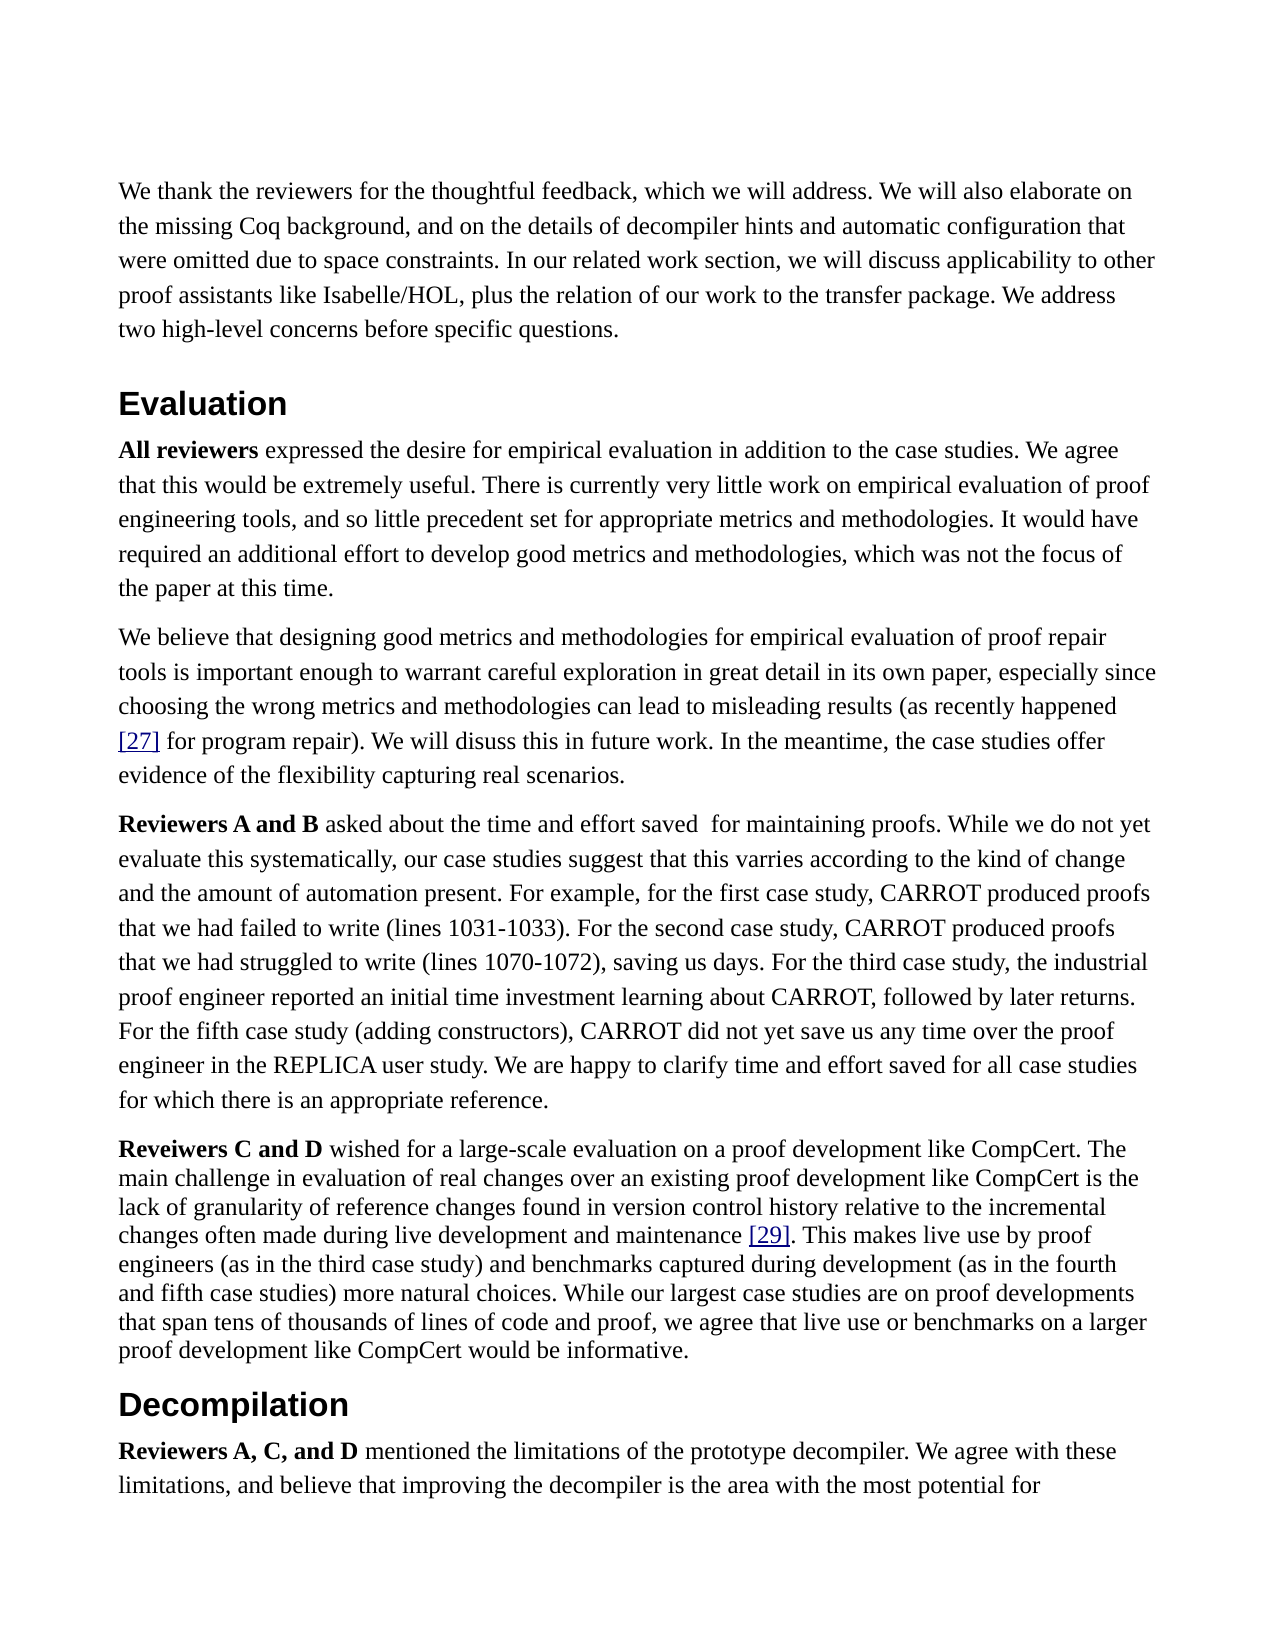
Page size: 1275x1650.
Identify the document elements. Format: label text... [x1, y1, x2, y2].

text We believe that designing good metrics and methodologies for empirical evaluation of proof repair tools is important enough to warrant careful exploration in great detail in its own paper, especially since choosing the wrong metrics and methodologies can lead to misleading results (as recently happened [27] for program repair). We will disuss this in future work. In the meantime, the case studies offer evidence of the flexibility capturing real scenarios. [118, 622, 1157, 789]
text We thank the reviewers for the thoughtful feedback, which we will address. We will also elaborate on the missing Coq background, and on the details of decompiler hints and automatic configuration that were omitted due to space constraints. In our related work section, we will discuss applicability to other proof assistants like Isabelle/HOL, plus the relation of our work to the transfer package. We address two high-level concerns before specific questions. [118, 176, 1157, 343]
text Reviewers A, C, and D mentioned the limitations of the prototype decompiler. We agree with these limitations, and believe that improving the decompiler is the area with the most potential for [118, 1436, 1157, 1499]
text Reviewers A and B asked about the time and effort saved for maintaining proofs. While we do not yet evaluate this systematically, our case studies suggest that this varries according to the kind of change and the amount of automation present. For example, for the first case study, CARROT produced proofs that we had failed to write (lines 1031-1033). For the second case study, CARROT produced proofs that we had struggled to write (lines 1070-1072), saving us days. For the third case study, the industrial proof engineer reported an initial time investment learning about CARROT, followed by later returns. For the fifth case study (adding constructors), CARROT did not yet save us any time over the proof engineer in the REPLICA user study. We are happy to clarify time and effort saved for all case studies for which there is an appropriate reference. [118, 809, 1157, 1114]
subtitle Evaluation [118, 384, 1157, 423]
text Reveiwers C and D wished for a large-scale evaluation on a proof development like CompCert. The main challenge in evaluation of real changes over an existing proof development like CompCert is the lack of granularity of reference changes found in version control history relative to the incremental changes often made during live development and maintenance [29]. This makes live use by proof engineers (as in the third case study) and benchmarks captured during development (as in the fourth and fifth case studies) more natural choices. While our largest case studies are on proof developments that span tens of thousands of lines of code and proof, we agree that live use or benchmarks on a larger proof development like CompCert would be informative. [118, 1134, 1157, 1364]
subtitle Decompilation [118, 1385, 1157, 1424]
text All reviewers expressed the desire for empirical evaluation in addition to the case studies. We agree that this would be extremely useful. There is currently very little work on empirical evaluation of proof engineering tools, and so little precedent set for appropriate metrics and methodologies. It would have required an additional effort to develop good metrics and methodologies, which was not the focus of the paper at this time. [118, 435, 1157, 602]
